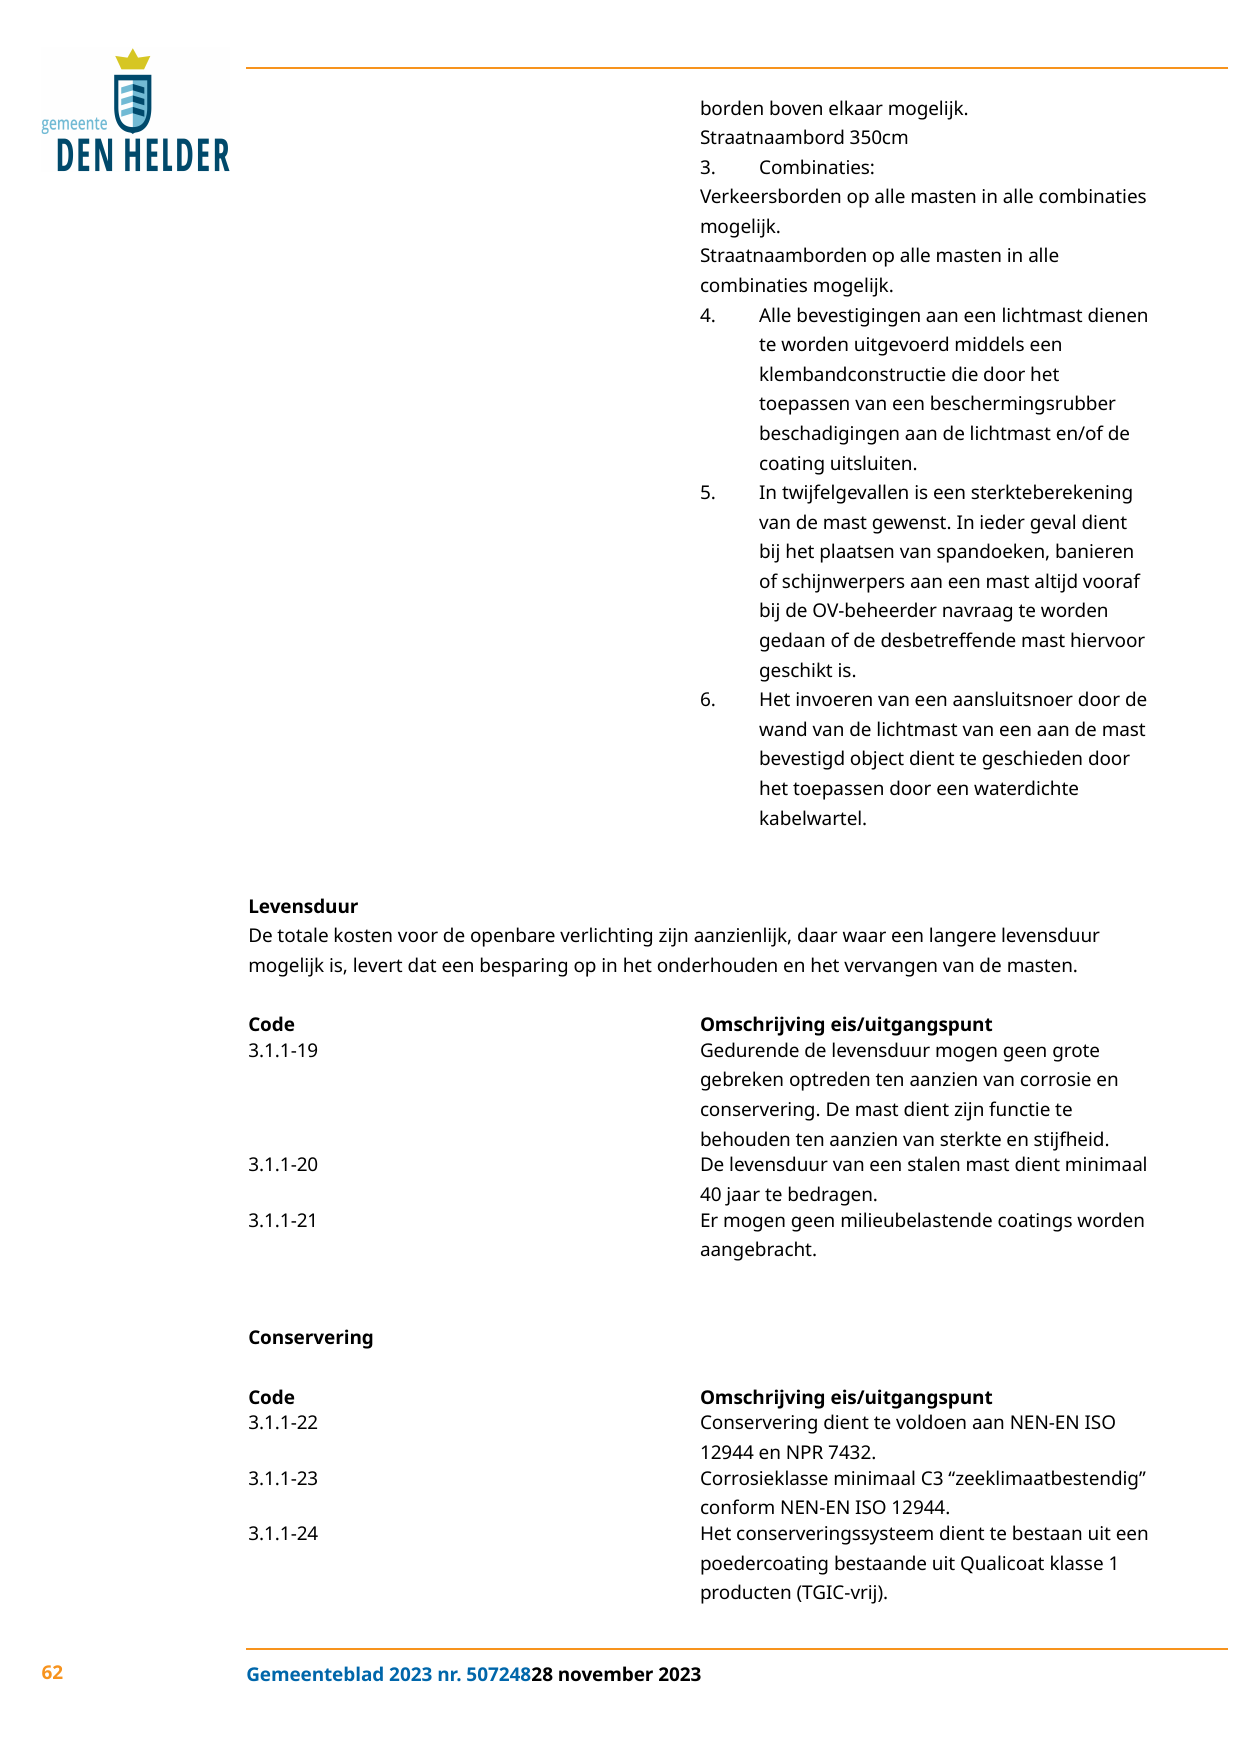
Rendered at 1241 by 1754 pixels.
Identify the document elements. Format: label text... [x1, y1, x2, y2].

table_header Omschrijving eis/uitgangspunt [700, 1011, 1152, 1037]
table_cell Gedurende de levensduur mogen geen grote gebreken optreden ten aanzien van corrosie en conservering. De mast dient zijn functie te behouden ten aanzien van sterkte en stijfheid. [700, 1037, 1152, 1152]
picture [100, 154, 106, 172]
table_cell Er mogen geen milieubelastende coatings worden aangebracht. [700, 1207, 1152, 1262]
text De totale kosten voor de openbare verlichting zijn aanzienlijk, daar waar een langere levensduur mogelijk is, levert dat een besparing op in het onderhouden en het vervangen van de masten. [248, 922, 1152, 978]
table_cell 3.1.1-20 [248, 1152, 700, 1207]
text Conservering [248, 1324, 1152, 1350]
table_cell 3.1.1-22 [248, 1410, 700, 1465]
table_header Omschrijving eis/uitgangspunt [700, 1384, 1152, 1409]
table_header Code [248, 1384, 700, 1409]
picture [182, 144, 187, 165]
table_cell Conservering dient te voldoen aan NEN-EN ISO 12944 en NPR 7432. [700, 1410, 1152, 1465]
text Levensduur [248, 893, 1152, 919]
picture [63, 144, 68, 165]
table_cell 3.1.1-23 [248, 1465, 700, 1520]
table_cell 3.1.1-19 [248, 1037, 700, 1152]
table_cell Corrosieklasse minimaal C3 “zeeklimaatbestendig” conform NEN-EN ISO 12944. [700, 1465, 1152, 1520]
table_header Code [248, 1011, 700, 1037]
table_cell borden boven elkaar mogelijk. Straatnaambord 350cm Combinaties: Verkeersborden op alle masten in alle combinaties mogelijk. Straatnaamborden op alle masten in alle combinaties mogelijk. Alle bevestigingen aan een lichtmast dienen te worden uitgevoerd middels een klembandconstructie die door het toepassen van een beschermingsrubber beschadigingen aan de lichtmast en/of de coating uitsluiten. In twijfelgevallen is een sterkteberekening van de mast gewenst. In ieder geval dient bij het plaatsen van spandoeken, banieren of schijnwerpers aan een mast altijd vooraf bij de OV-beheerder navraag te worden gedaan of de desbetreffende mast hiervoor geschikt is. Het invoeren van een aansluitsnoer door de wand van de lichtmast van een aan de mast bevestigd object dient te geschieden door het toepassen door een waterdichte kabelwartel. [700, 95, 1152, 831]
picture [220, 160, 224, 172]
table_cell 3.1.1-24 [248, 1520, 700, 1605]
table_cell Het conserveringssysteem dient te bestaan uit een poedercoating bestaande uit Qualicoat klasse 1 producten (TGIC-vrij). [700, 1520, 1152, 1605]
picture [130, 157, 135, 172]
picture [41, 47, 231, 172]
table_cell De levensduur van een stalen mast dient minimaal 40 jaar te bedragen. [700, 1152, 1152, 1207]
table_cell 3.1.1-21 [248, 1207, 700, 1262]
table_cell [248, 95, 700, 831]
